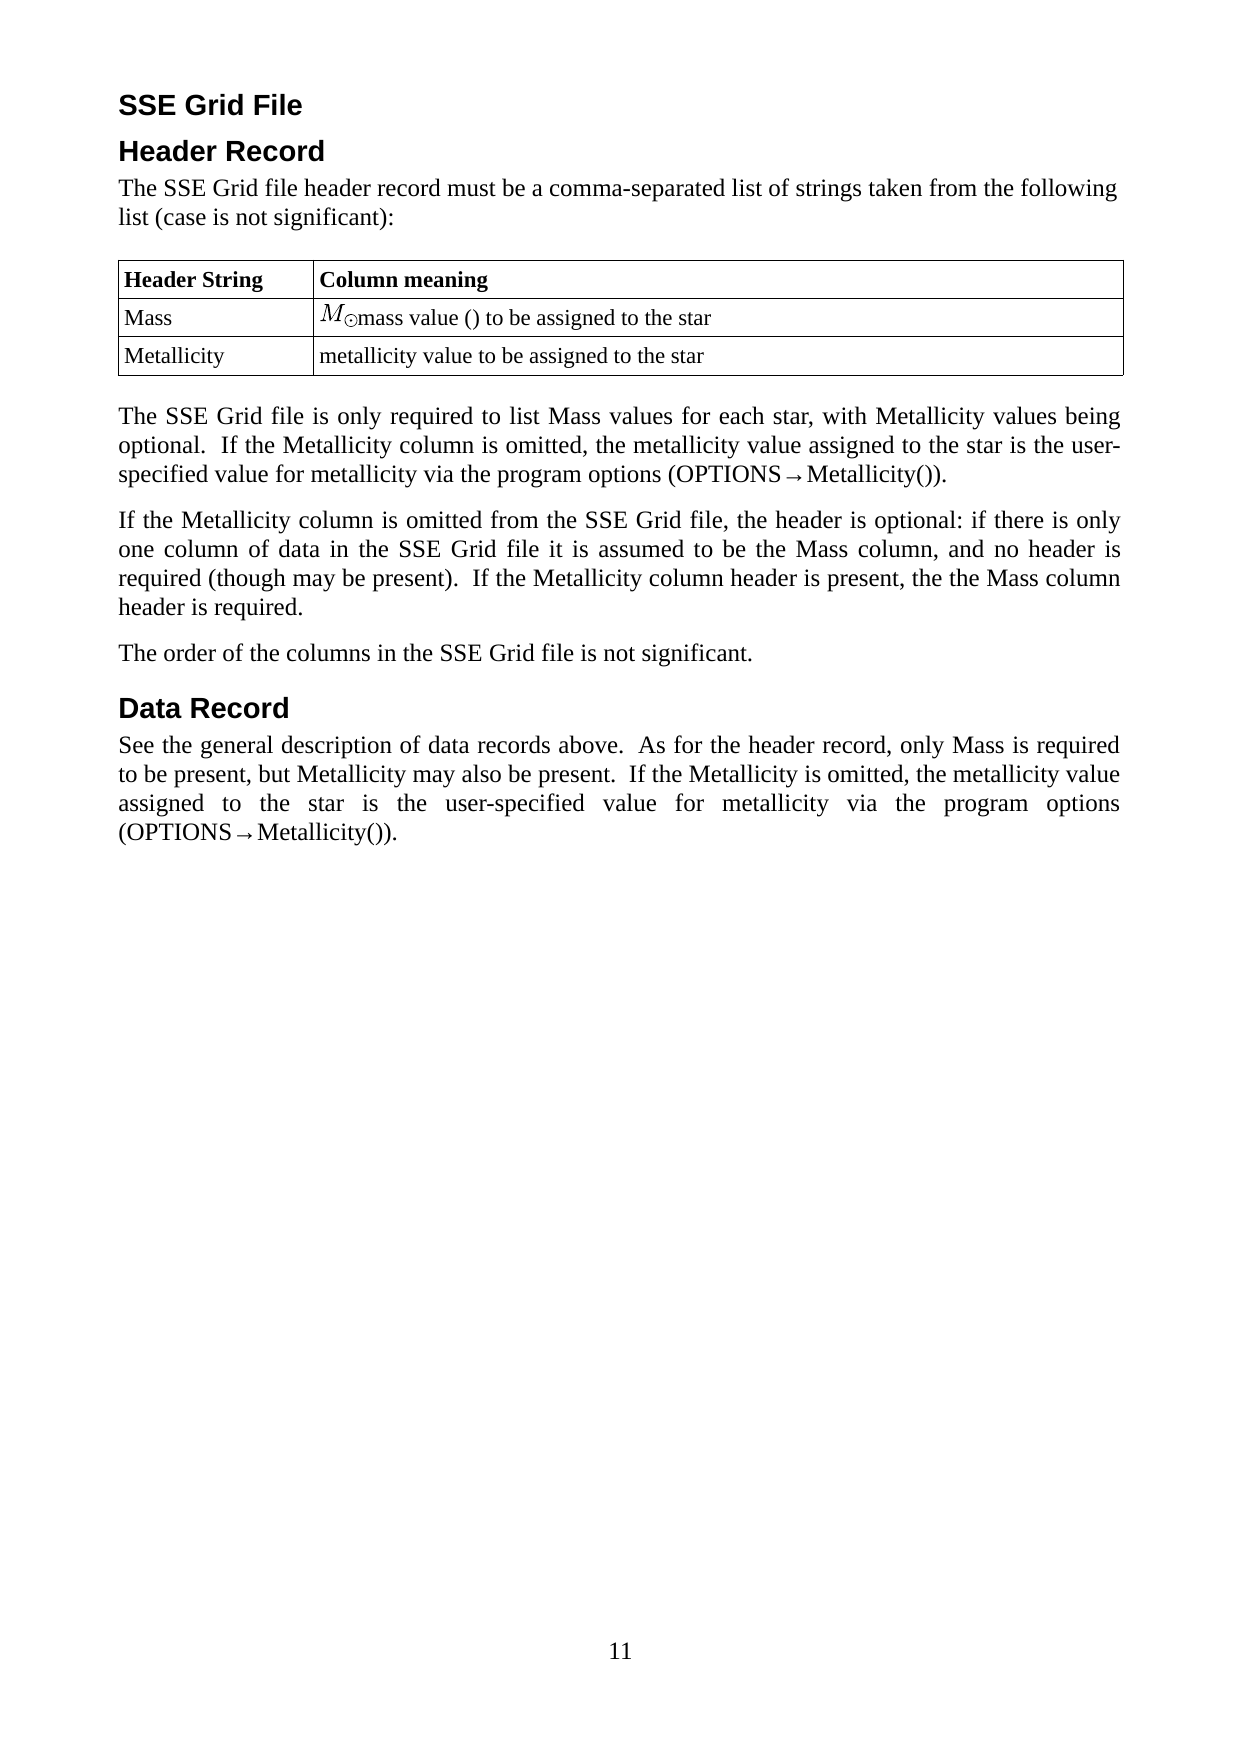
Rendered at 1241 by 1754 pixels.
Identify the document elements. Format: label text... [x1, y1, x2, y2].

text See the general description of data records above. As for the header record, only Mass is required to be present, but Metallicity may also be present. If the Metallicity is omitted, the metallicity value assigned to the star is the user-specified value for metallicity via the program options (OPTIONS→Metallicity()). [118, 731, 1122, 846]
table_header Header String [119, 261, 313, 298]
text The SSE Grid file is only required to list Mass values for each star, with Metallicity values being optional. If the Metallicity column is omitted, the metallicity value assigned to the star is the user-specified value for metallicity via the program options (OPTIONS→Metallicity()). [118, 401, 1122, 488]
text The order of the columns in the SSE Grid file is not significant. [118, 638, 1122, 667]
table_cell Metallicity [119, 337, 313, 374]
table_cell mass value () to be assigned to the star [314, 299, 1123, 336]
text The SSE Grid file header record must be a comma-separated list of strings taken from the following list (case is not significant): [118, 173, 1122, 231]
table_cell Mass [119, 299, 313, 336]
text If the Metallicity column is omitted from the SSE Grid file, the header is optional: if there is only one column of data in the SSE Grid file it is assumed to be the Mass column, and no header is required (though may be present). If the Metallicity column header is present, the the Mass column header is required. [118, 505, 1122, 620]
table_cell metallicity value to be assigned to the star [314, 337, 1123, 374]
table_header Column meaning [314, 261, 1123, 298]
subtitle SSE Grid File [118, 87, 1122, 121]
subtitle Data Record [118, 691, 1122, 724]
subtitle Header Record [118, 133, 1122, 167]
